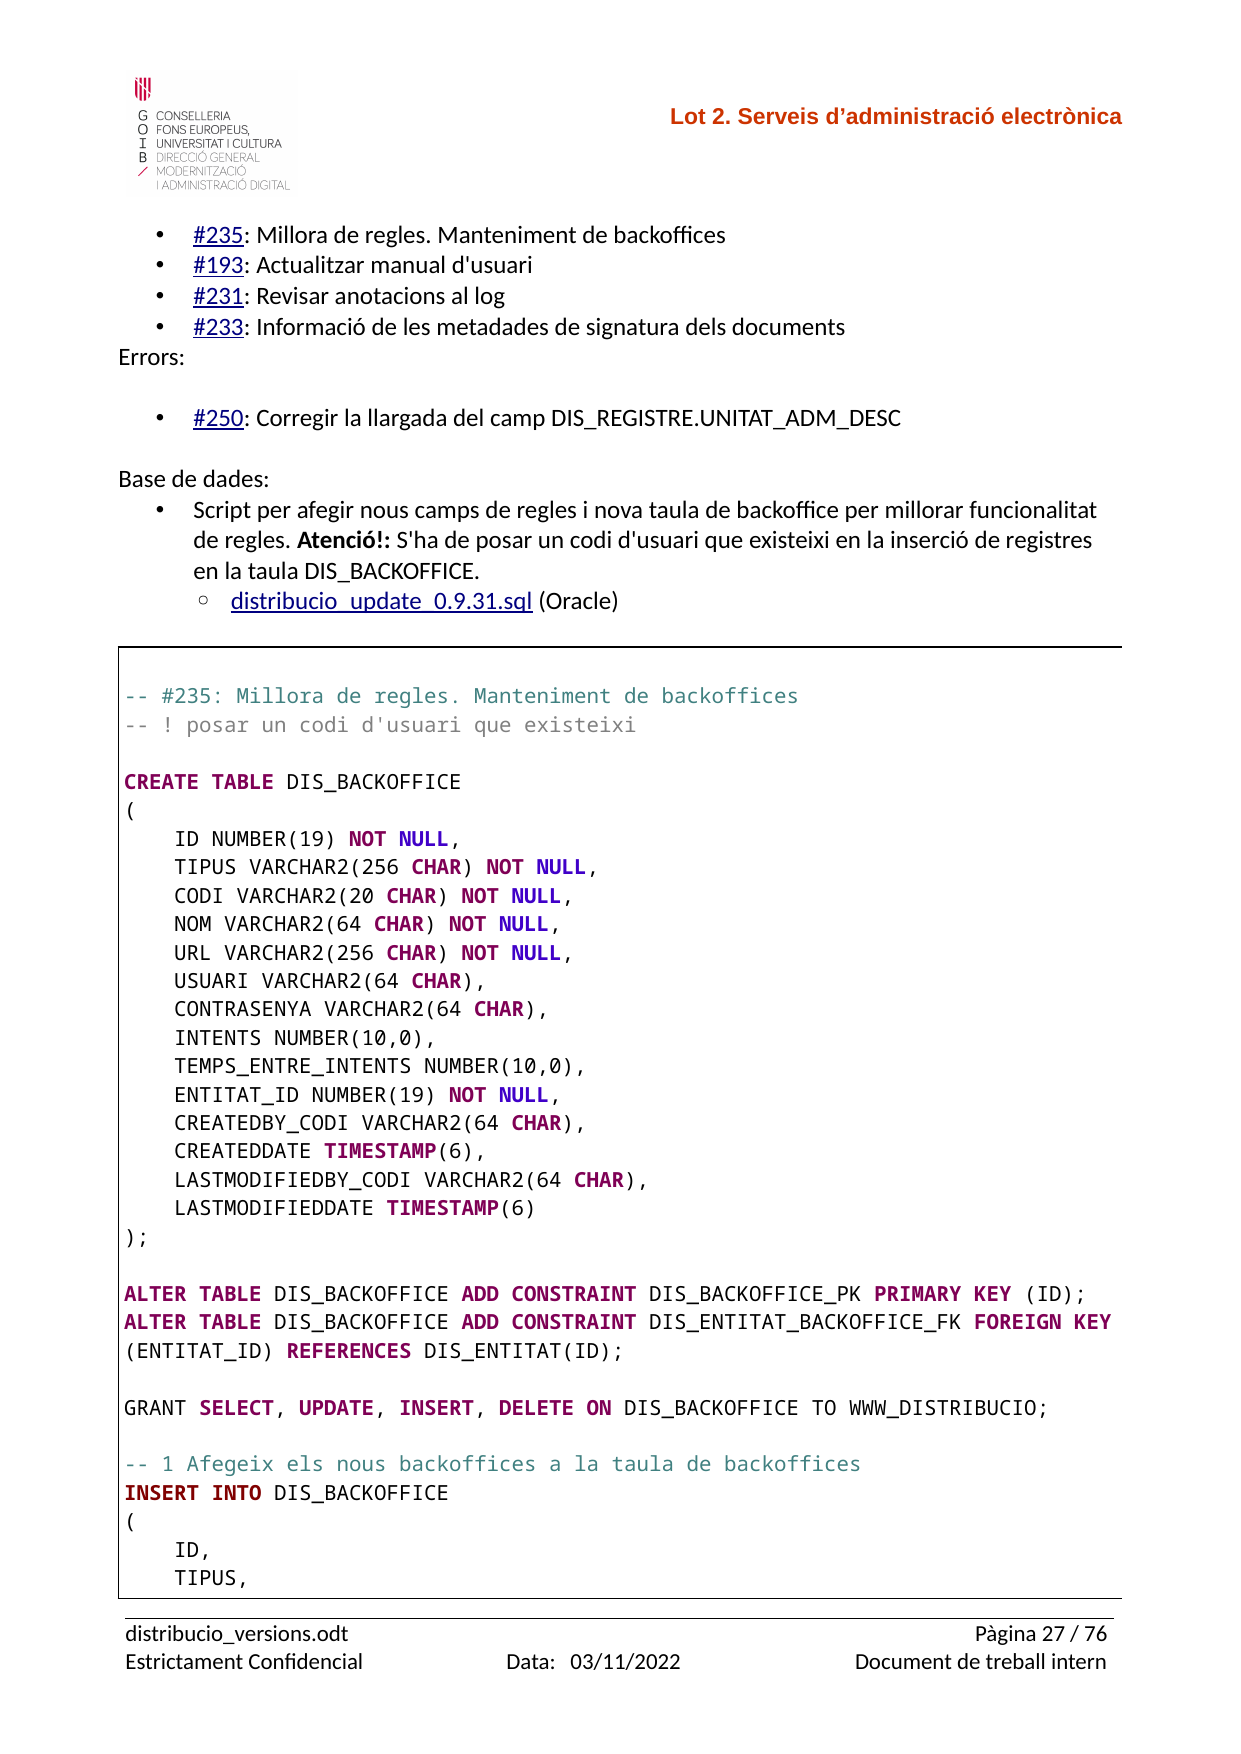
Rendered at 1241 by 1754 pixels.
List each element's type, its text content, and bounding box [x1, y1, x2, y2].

list #193: Actualitzar manual d'usuari [156, 250, 1122, 280]
list #250: Corregir la llargada del camp DIS_REGISTRE.UNITAT_ADM_DESC [156, 402, 1122, 433]
table_header -- #235: Millora de regles. Manteniment de backoffices -- ! posar un codi d'usuari que existeixi CREATE TABLE DIS_BACKOFFICE ( ID NUMBER(19) NOT NULL, TIPUS VARCHAR2(256 CHAR) NOT NULL, CODI VARCHAR2(20 CHAR) NOT NULL, NOM VARCHAR2(64 CHAR) NOT NULL, URL VARCHAR2(256 CHAR) NOT NULL, USUARI VARCHAR2(64 CHAR), CONTRASENYA VARCHAR2(64 CHAR), INTENTS NUMBER(10,0), TEMPS_ENTRE_INTENTS NUMBER(10,0), ENTITAT_ID NUMBER(19) NOT NULL, CREATEDBY_CODI VARCHAR2(64 CHAR), CREATEDDATE TIMESTAMP(6), LASTMODIFIEDBY_CODI VARCHAR2(64 CHAR), LASTMODIFIEDDATE TIMESTAMP(6) ); ALTER TABLE DIS_BACKOFFICE ADD CONSTRAINT DIS_BACKOFFICE_PK PRIMARY KEY (ID); ALTER TABLE DIS_BACKOFFICE ADD CONSTRAINT DIS_ENTITAT_BACKOFFICE_FK FOREIGN KEY (ENTITAT_ID) REFERENCES DIS_ENTITAT(ID); GRANT SELECT, UPDATE, INSERT, DELETE ON DIS_BACKOFFICE TO WWW_DISTRIBUCIO; -- 1 Afegeix els nous backoffices a la taula de backoffices INSERT INTO DIS_BACKOFFICE ( ID, TIPUS, [119, 648, 1122, 1597]
list Script per afegir nous camps de regles i nova taula de backoffice per millorar funcionalitat de regles. Atenció!: S'ha de posar un codi d'usuari que existeixi en la inserció de registres en la taula DIS_BACKOFFICE. [156, 494, 1122, 585]
list distribucio_update_0.9.31.sql (Oracle) [193, 585, 1122, 616]
list #233: Informació de les metadades de signatura dels documents [156, 311, 1122, 341]
picture [126, 70, 299, 197]
text Errors: [118, 341, 1122, 372]
list #235: Millora de regles. Manteniment de backoffices [156, 219, 1122, 250]
text Base de dades: [118, 463, 1122, 494]
list #231: Revisar anotacions al log [156, 280, 1122, 311]
